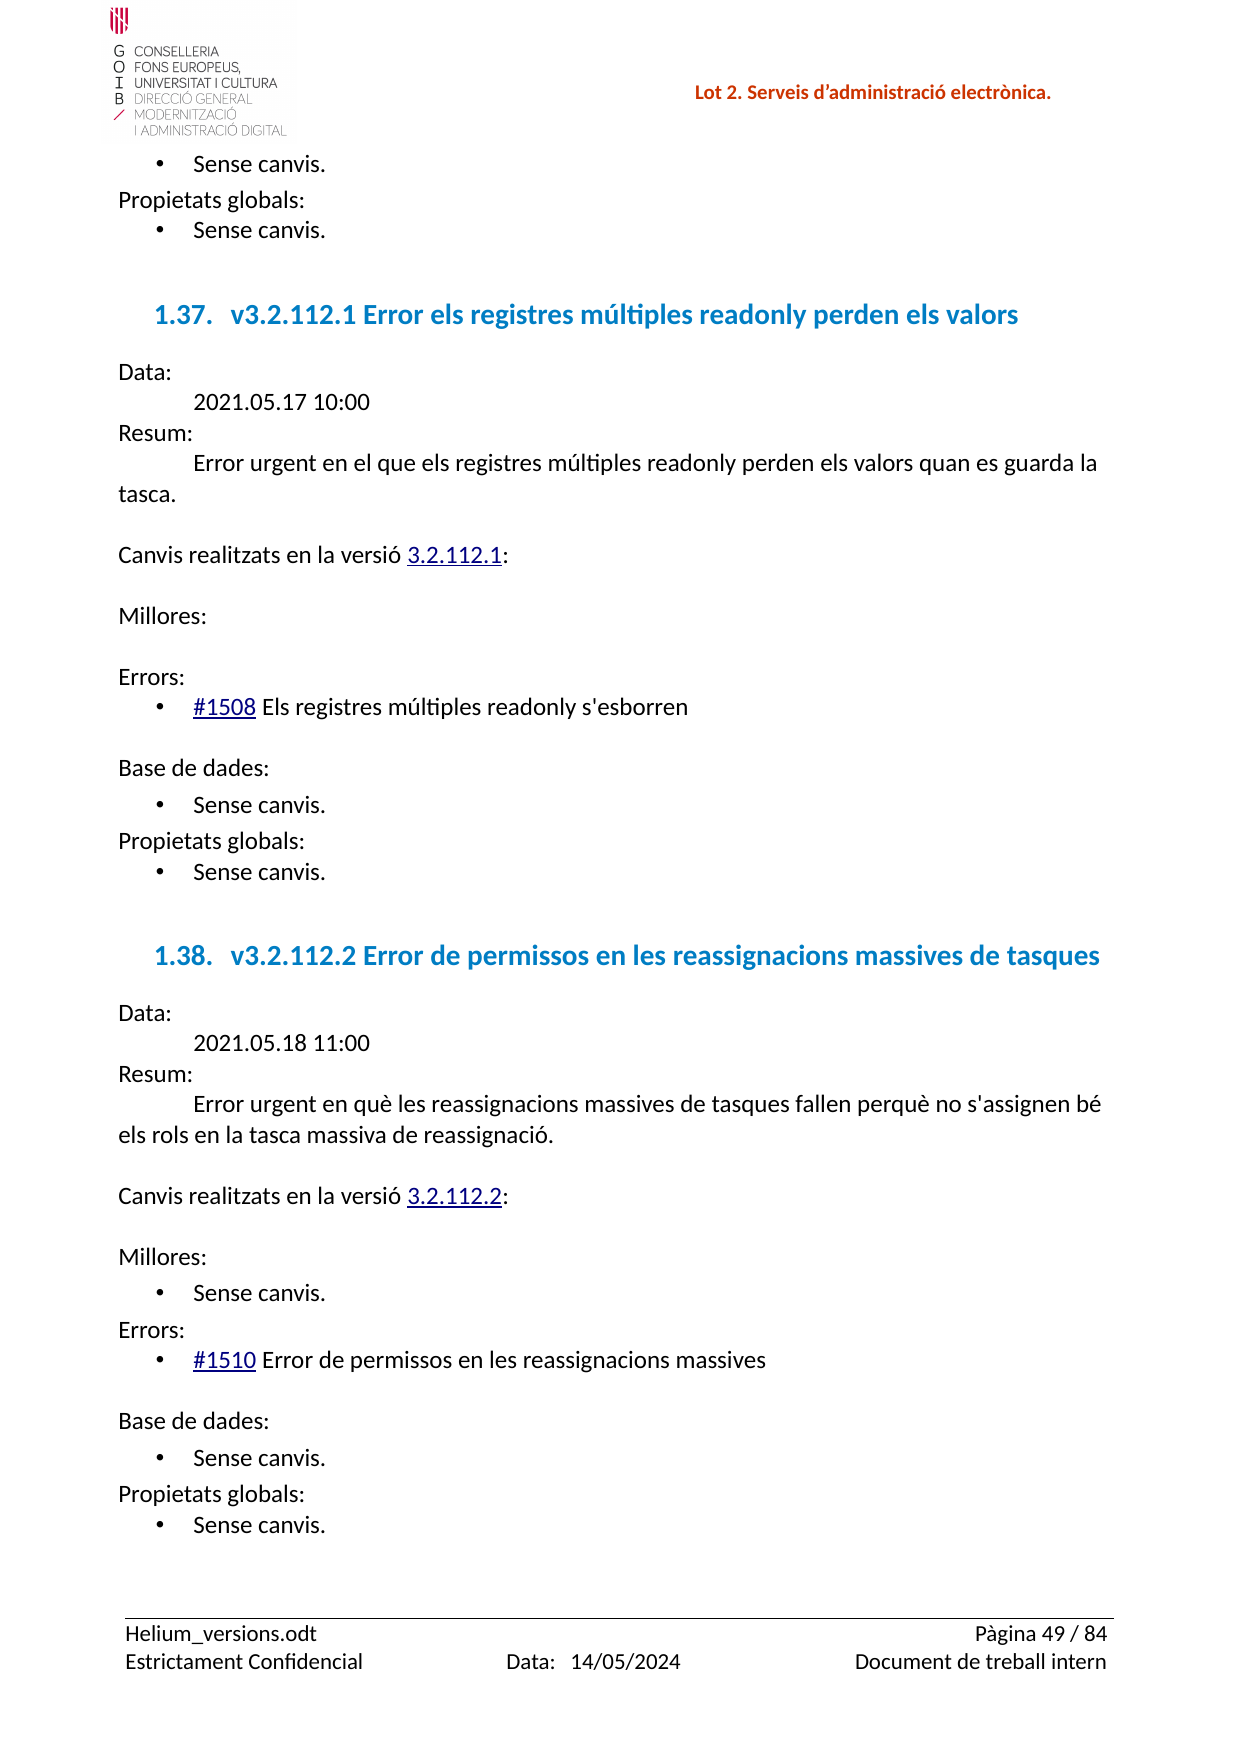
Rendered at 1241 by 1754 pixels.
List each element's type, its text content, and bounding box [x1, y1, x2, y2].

text Resum: [118, 417, 1122, 447]
text Errors: [118, 1314, 1122, 1344]
subtitle v3.2.112.2 Error de permissos en les reassignacions massives de tasques [153, 937, 1122, 973]
text Canvis realitzats en la versió 3.2.112.1: [118, 539, 1122, 569]
list Sense canvis. [156, 789, 1122, 819]
text Propietats globals: [118, 184, 1122, 215]
text 2021.05.17 10:00 [118, 386, 1122, 417]
picture [100, 0, 297, 144]
list Sense canvis. [156, 1277, 1122, 1308]
list Sense canvis. [156, 1509, 1122, 1539]
text Propietats globals: [118, 825, 1122, 856]
list Sense canvis. [156, 1442, 1122, 1472]
list Sense canvis. [156, 856, 1122, 886]
text Millores: [118, 1241, 1122, 1271]
text Data: [118, 997, 1122, 1027]
list Sense canvis. [156, 215, 1122, 245]
text Error urgent en el que els registres múltiples readonly perden els valors quan es guarda la tasca. [118, 447, 1122, 508]
text Propietats globals: [118, 1478, 1122, 1509]
list #1508 Els registres múltiples readonly s'esborren [156, 691, 1122, 722]
subtitle v3.2.112.1 Error els registres múltiples readonly perden els valors [153, 296, 1122, 332]
text Errors: [118, 661, 1122, 691]
text Base de dades: [118, 752, 1122, 783]
text Resum: [118, 1058, 1122, 1088]
list #1510 Error de permissos en les reassignacions massives [156, 1344, 1122, 1375]
text Millores: [118, 600, 1122, 630]
text 2021.05.18 11:00 [118, 1027, 1122, 1058]
text Data: [118, 356, 1122, 386]
list Sense canvis. [156, 148, 1122, 178]
text Canvis realitzats en la versió 3.2.112.2: [118, 1180, 1122, 1210]
text Error urgent en què les reassignacions massives de tasques fallen perquè no s'assignen bé els rols en la tasca massiva de reassignació. [118, 1088, 1122, 1149]
text Base de dades: [118, 1405, 1122, 1436]
